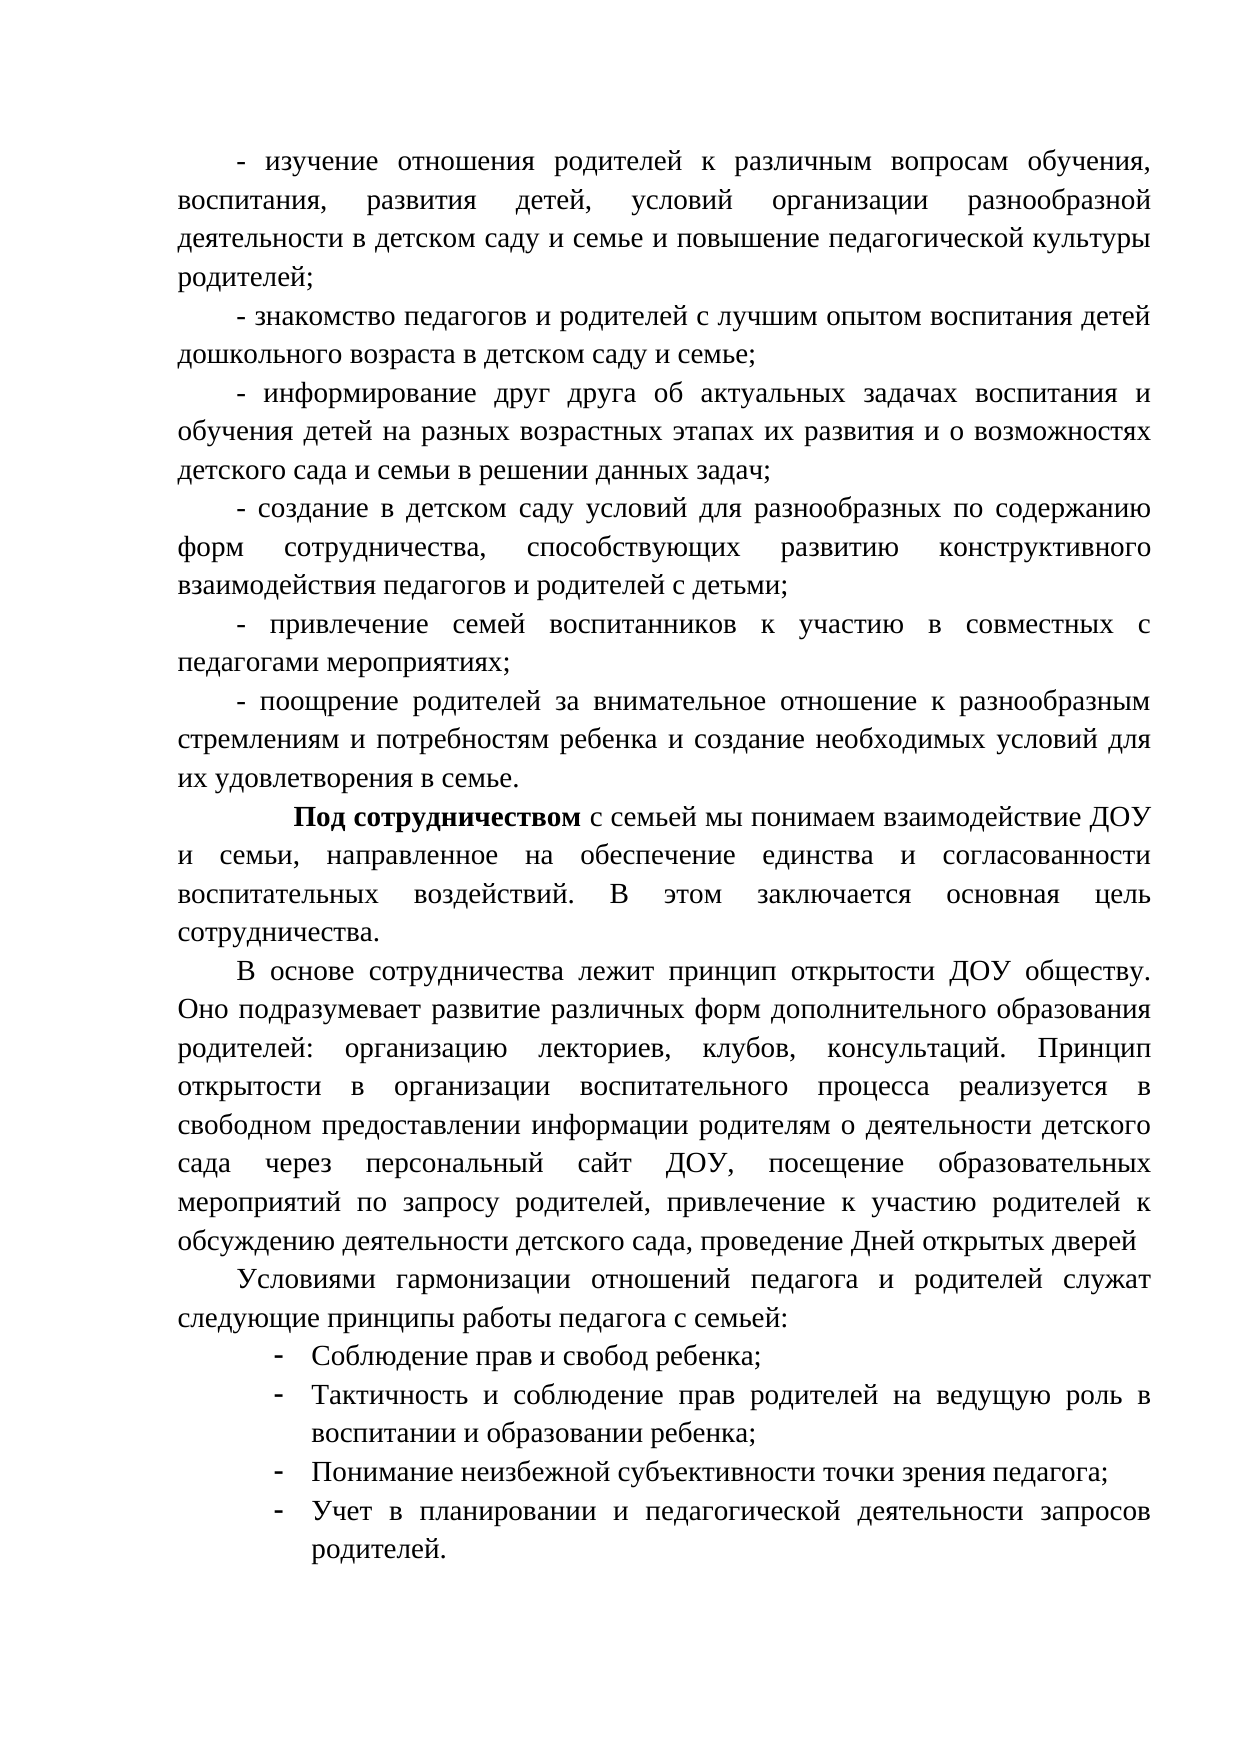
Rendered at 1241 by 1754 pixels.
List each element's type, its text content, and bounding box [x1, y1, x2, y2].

list Учет в планировании и педагогической деятельности запросов родителей. [274, 1493, 1152, 1565]
text Под сотрудничеством с семьей мы понимаем взаимодействие ДОУ и семьи, направленное на обеспечение единства и согласованности воспитательных воздействий. В этом заключается основная цель сотрудничества. [177, 799, 1152, 948]
text - привлечение семей воспитанников к участию в совместных с педагогами мероприятиях; [177, 606, 1152, 678]
text - информирование друг друга об актуальных задачах воспитания и обучения детей на разных возрастных этапах их развития и о возможностях детского сада и семьи в решении данных задач; [177, 375, 1152, 485]
text - изучение отношения родителей к различным вопросам обучения, воспитания, развития детей, условий организации разнообразной деятельности в детском саду и семье и повышение педагогической культуры родителей; [177, 143, 1152, 293]
text - создание в детском саду условий для разнообразных по содержанию форм сотрудничества, способствующих развитию конструктивного взаимодействия педагогов и родителей с детьми; [177, 490, 1152, 601]
list Тактичность и соблюдение прав родителей на ведущую роль в воспитании и образовании ребенка; [274, 1377, 1152, 1449]
list Соблюдение прав и свобод ребенка; [274, 1338, 1152, 1372]
text В основе сотрудничества лежит принцип открытости ДОУ обществу. Оно подразумевает развитие различных форм дополнительного образования родителей: организацию лекториев, клубов, консультаций. Принцип открытости в организации воспитательного процесса реализуется в свободном предоставлении информации родителям о деятельности детского сада через персональный сайт ДОУ, посещение образовательных мероприятий по запросу родителей, привлечение к участию родителей к обсуждению деятельности детского сада, проведение Дней открытых дверей [177, 953, 1152, 1256]
text - знакомство педагогов и родителей с лучшим опытом воспитания детей дошкольного возраста в детском саду и семье; [177, 298, 1152, 370]
text Условиями гармонизации отношений педагога и родителей служат следующие принципы работы педагога с семьей: [177, 1261, 1152, 1333]
text - поощрение родителей за внимательное отношение к разнообразным стремлениям и потребностям ребенка и создание необходимых условий для их удовлетворения в семье. [177, 683, 1152, 794]
list Понимание неизбежной субъективности точки зрения педагога; [274, 1454, 1152, 1488]
